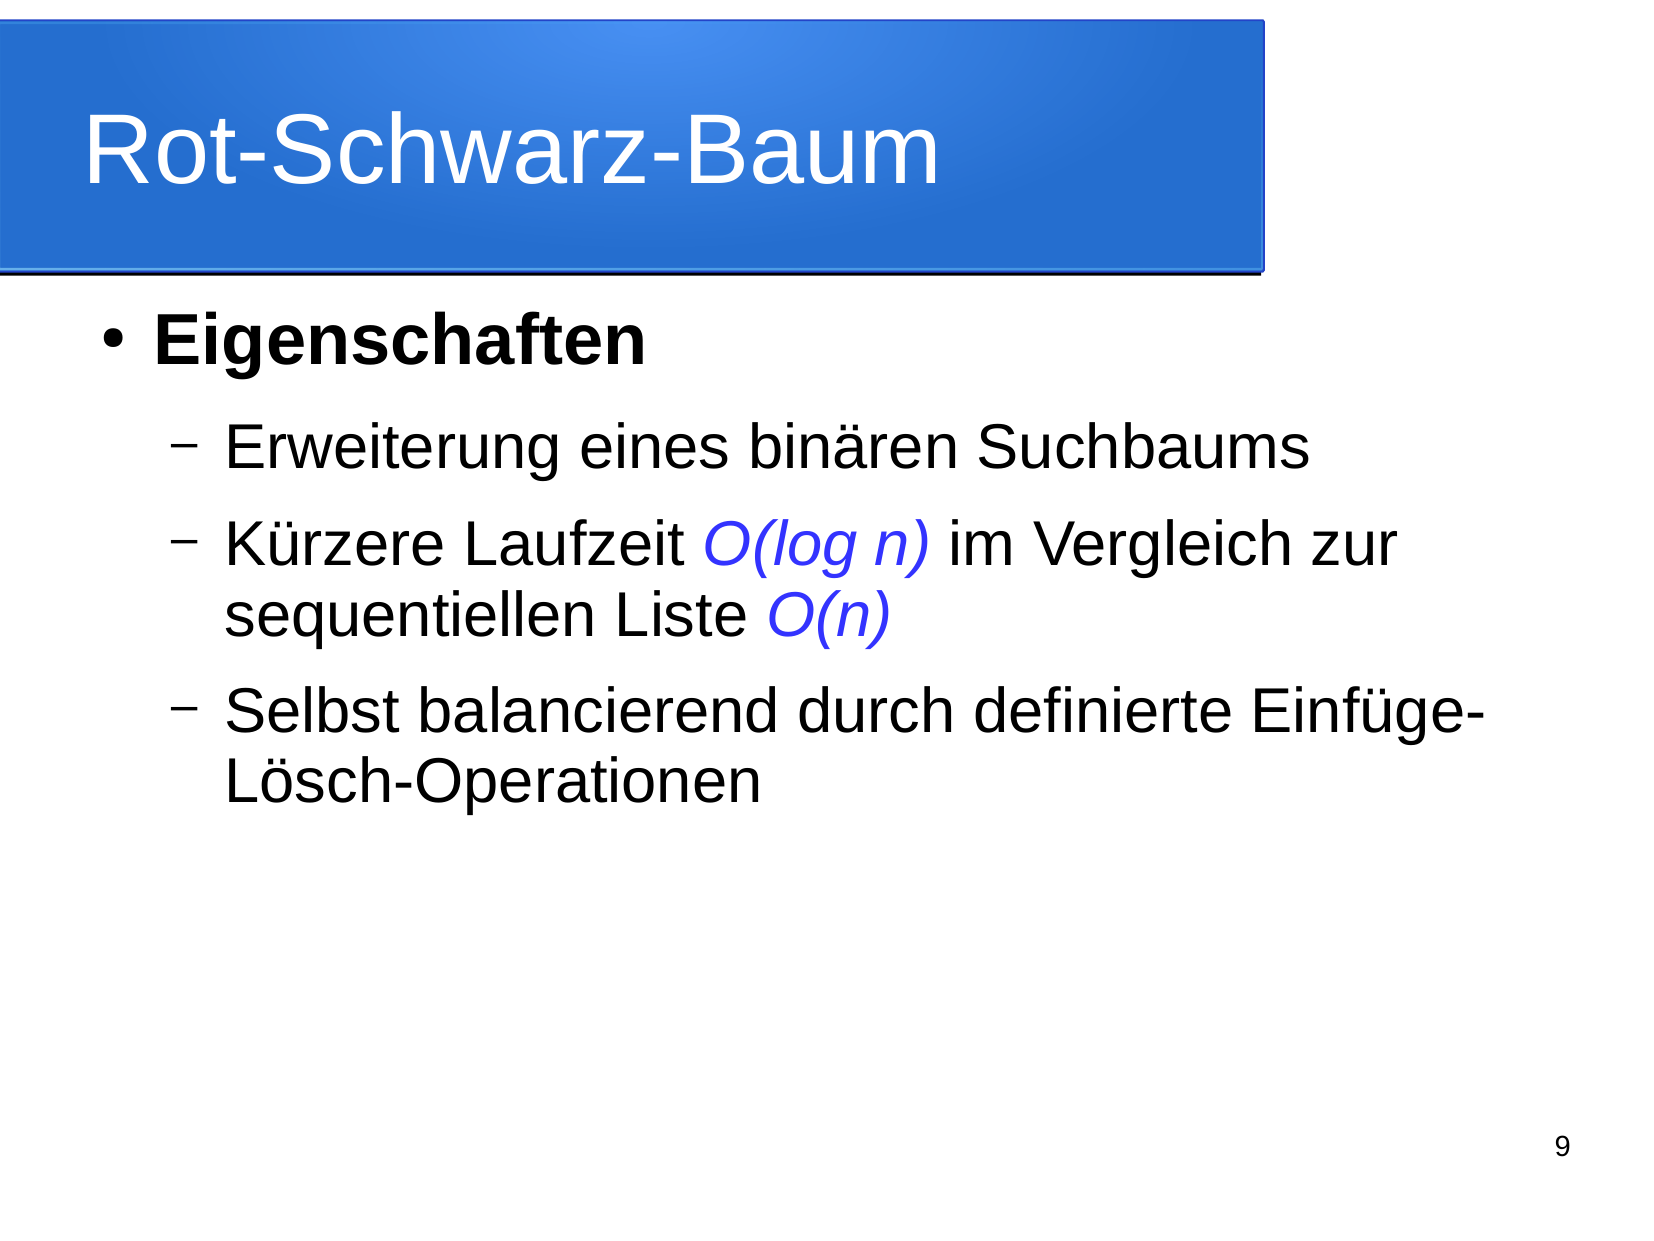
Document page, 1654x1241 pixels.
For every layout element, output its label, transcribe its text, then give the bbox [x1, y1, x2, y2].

title Rot-Schwarz-Baum [82, 47, 1235, 252]
list Eigenschaften Erweiterung eines binären Suchbaums Kürzere Laufzeit O(log n) im Vergleich zur sequentiellen Liste O(n) Selbst balancierend durch definierte Einfüge-Lösch-Operationen [82, 299, 1571, 1019]
